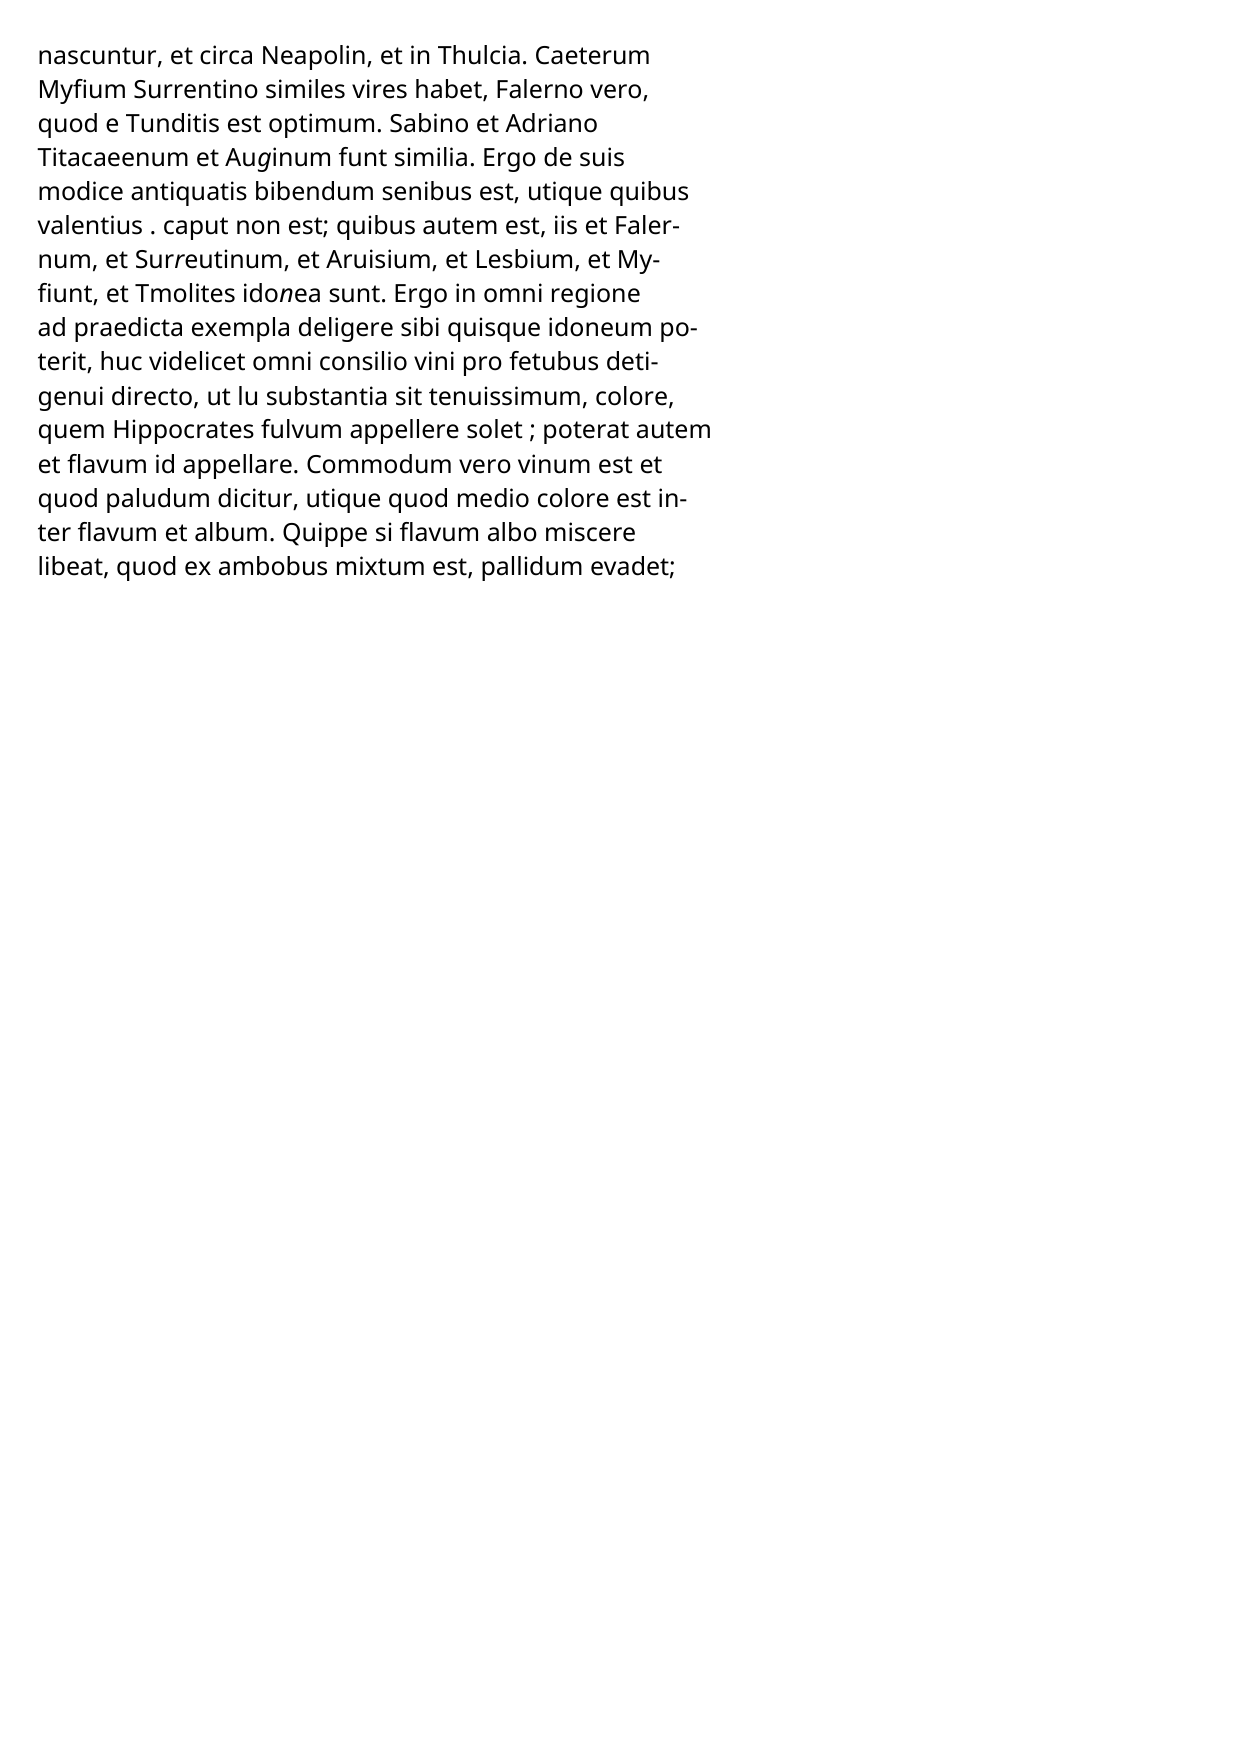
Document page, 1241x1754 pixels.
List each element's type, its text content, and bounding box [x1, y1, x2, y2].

text nascuntur, et circa Neapolin, et in Thulcia. Caeterum Myfium Surrentino similes vires habet, Falerno vero, quod e Tunditis est optimum. Sabino et Adriano Titacaeenum et Auginum funt similia. Ergo de suis modice antiquatis bibendum senibus est, utique quibus valentius . caput non est; quibus autem est, iis et Faler- num, et Surreutinum, et Aruisium, et Lesbium, et My- fiunt, et Tmolites idonea sunt. Ergo in omni regione ad praedicta exempla deligere sibi quisque idoneum po- terit, huc videlicet omni consilio vini pro fetubus deti- genui directo, ut lu substantia sit tenuissimum, colore, quem Hippocrates fulvum appellere solet ; poterat autem et flavum id appellare. Commodum vero vinum est et quod paludum dicitur, utique quod medio colore est in- ter flavum et album. Quippe si flavum albo miscere libeat, quod ex ambobus mixtum est, pallidum evadet; [37, 37, 1203, 582]
